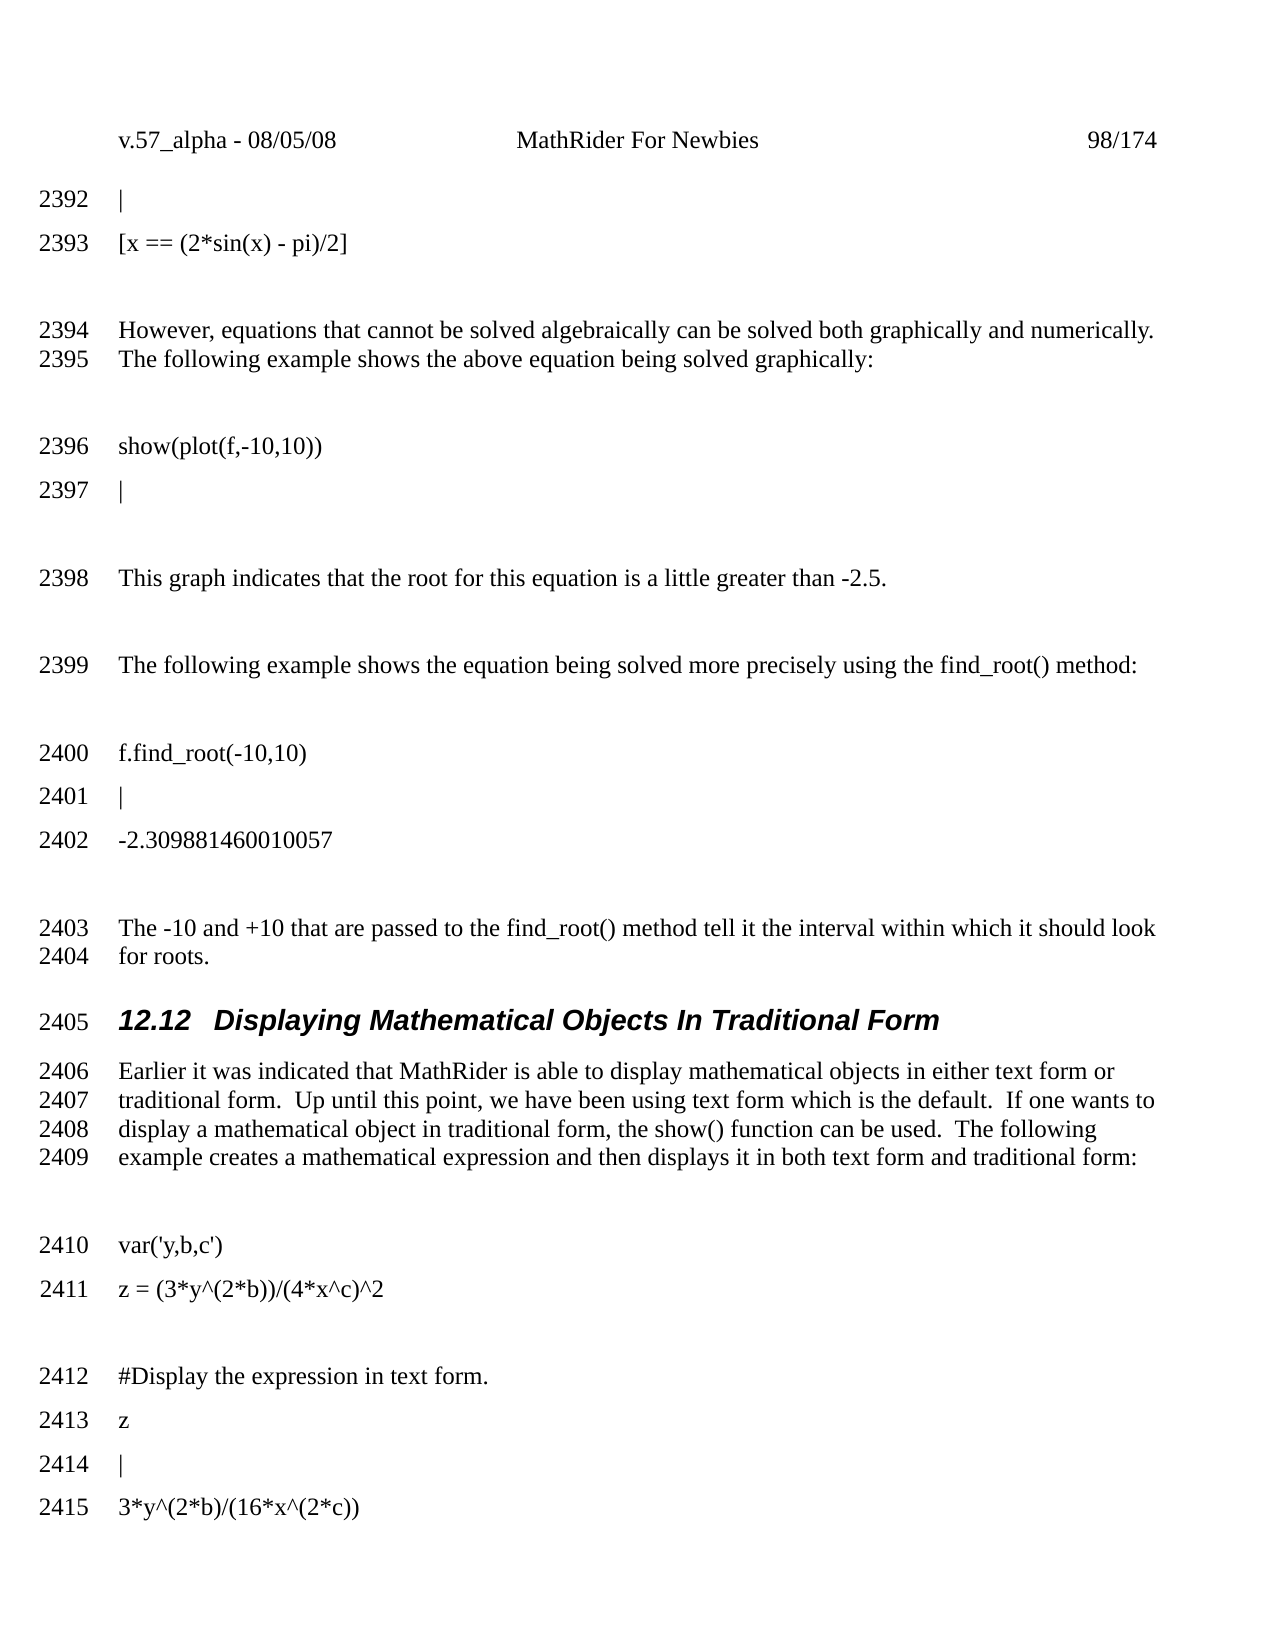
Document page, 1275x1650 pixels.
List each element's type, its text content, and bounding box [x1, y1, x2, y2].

subtitle Displaying Mathematical Objects In Traditional Form [118, 1003, 1157, 1036]
text The -10 and +10 that are passed to the find_root() method tell it the interval within which it should look for roots. [118, 913, 1157, 970]
text | [118, 781, 1157, 810]
text The following example shows the equation being solved more precisely using the find_root() method: [118, 650, 1157, 679]
text -2.309881460010057 [118, 825, 1157, 854]
text show(plot(f,-10,10)) [118, 431, 1157, 460]
text 3*y^(2*b)/(16*x^(2*c)) [118, 1492, 1157, 1521]
text | [118, 1449, 1157, 1477]
text This graph indicates that the root for this equation is a little greater than -2.5. [118, 563, 1157, 591]
text | [118, 475, 1157, 504]
text z [118, 1405, 1157, 1434]
text f.find_root(-10,10) [118, 738, 1157, 766]
text #Display the expression in text form. [118, 1361, 1157, 1390]
text Earlier it was indicated that MathRider is able to display mathematical objects in either text form or traditional form. Up until this point, we have been using text form which is the default. If one wants to display a mathematical object in traditional form, the show() function can be used. The following example creates a mathematical expression and then displays it in both text form and traditional form: [118, 1056, 1157, 1171]
text | [118, 184, 1157, 213]
text [x == (2*sin(x) - pi)/2] [118, 228, 1157, 256]
text z = (3*y^(2*b))/(4*x^c)^2 [118, 1274, 1157, 1302]
text var('y,b,c') [118, 1230, 1157, 1259]
text However, equations that cannot be solved algebraically can be solved both graphically and numerically. The following example shows the above equation being solved graphically: [118, 315, 1157, 373]
